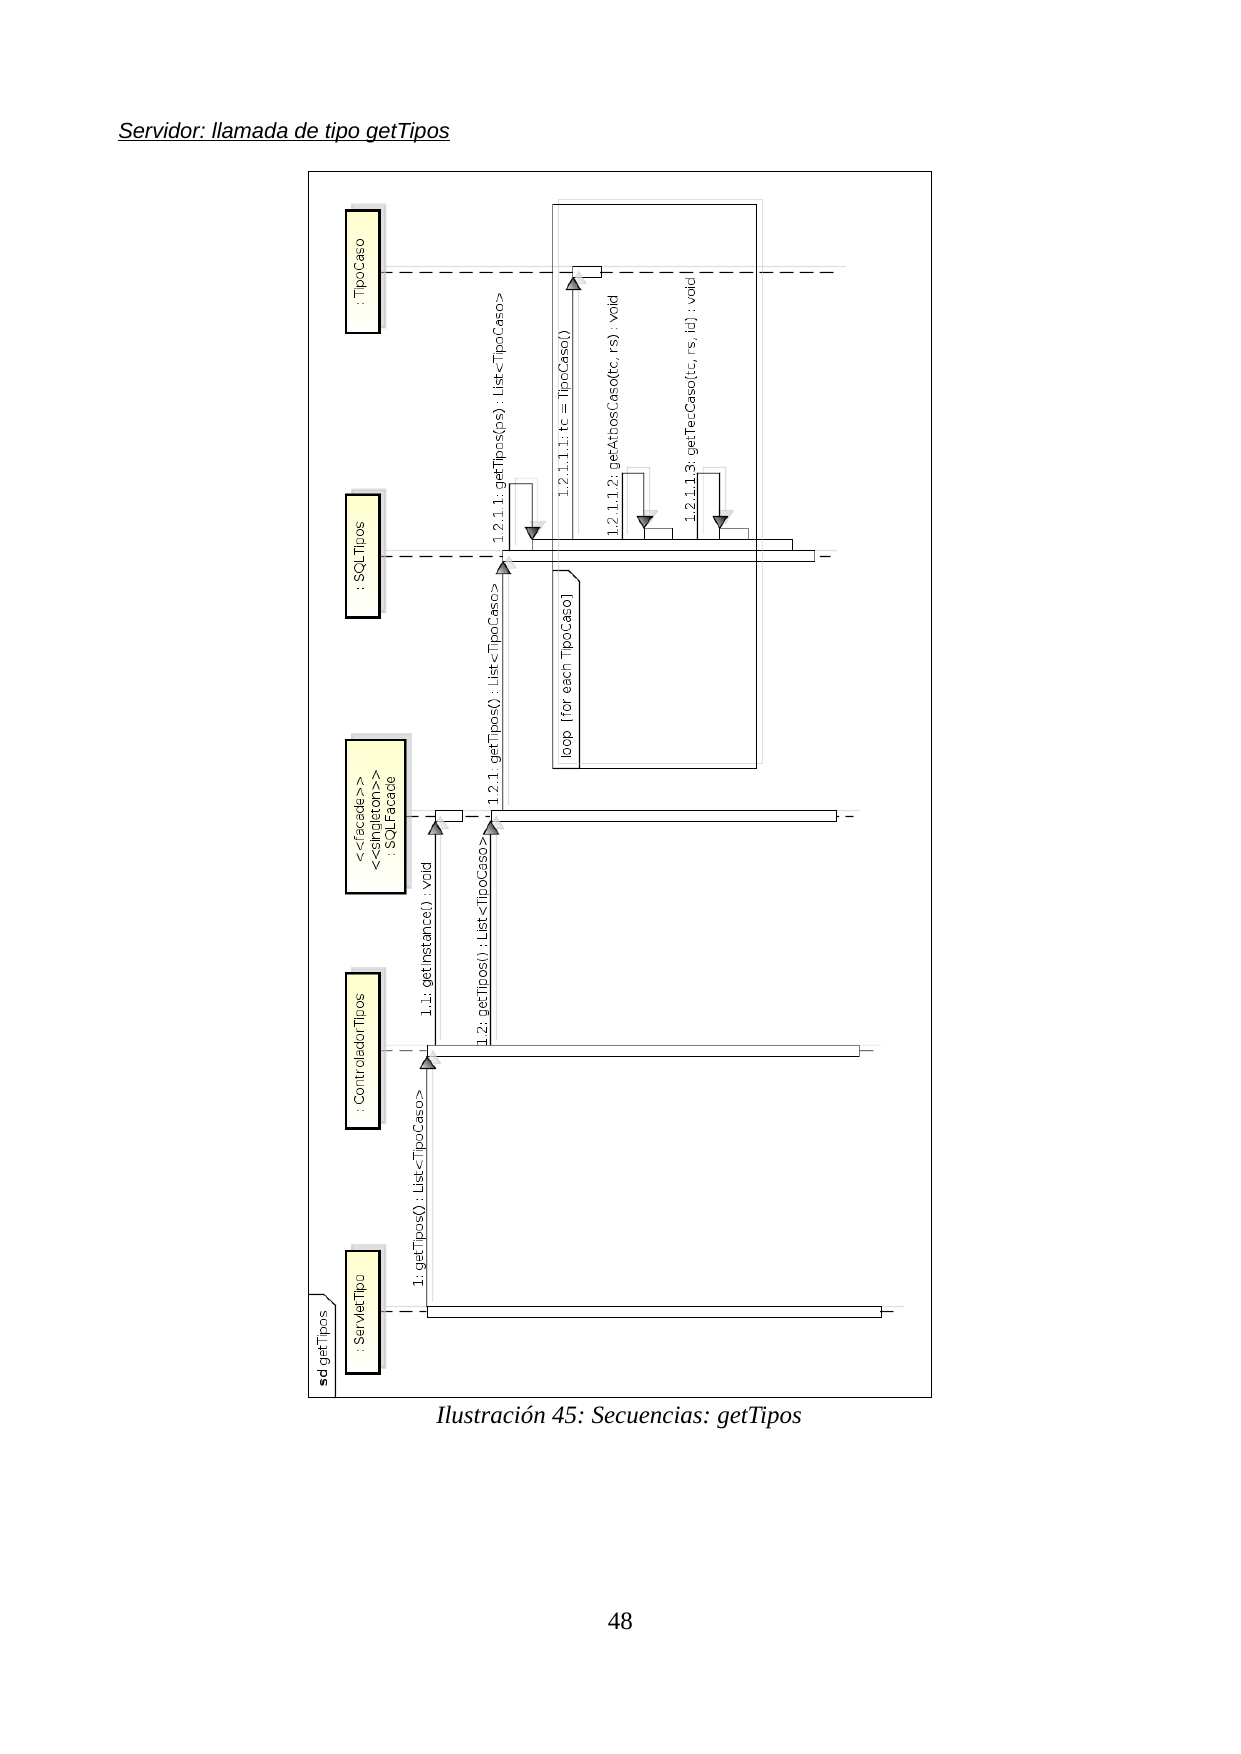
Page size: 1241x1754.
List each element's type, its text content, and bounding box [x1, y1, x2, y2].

text Ilustración 45: Secuencias: getTipos [306, 1401, 934, 1429]
picture [306, 168, 935, 1401]
subtitle Servidor: llamada de tipo getTipos [118, 118, 1122, 143]
